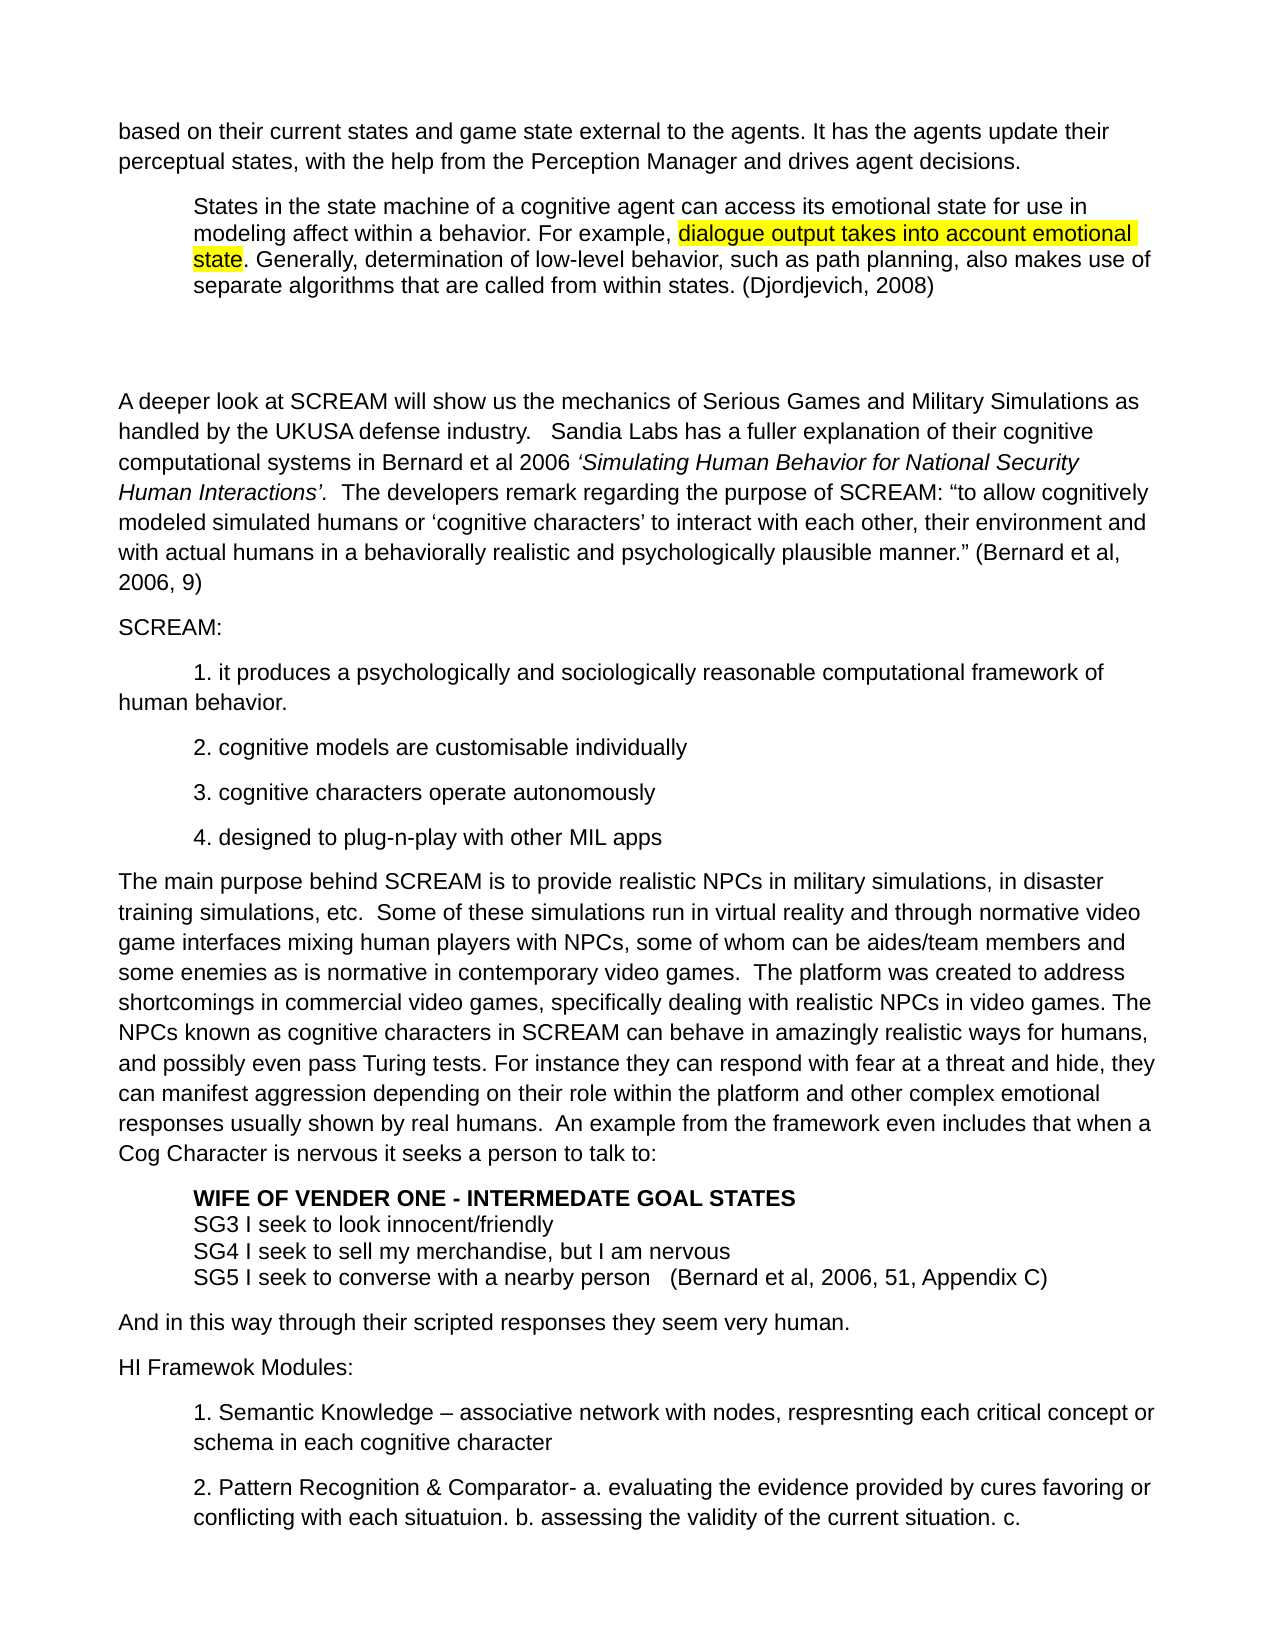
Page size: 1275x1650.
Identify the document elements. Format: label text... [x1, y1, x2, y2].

text 4. designed to plug-n-play with other MIL apps [193, 823, 1157, 850]
text 1. it produces a psychologically and sociologically reasonable computational framework of human behavior. [118, 659, 1157, 716]
text States in the state machine of a cognitive agent can access its emotional state for use in modeling affect within a behavior. For example, dialogue output takes into account emotional state. Generally, determination of low-level behavior, such as path planning, also makes use of separate algorithms that are called from within states. (Djordjevich, 2008) [193, 193, 1157, 298]
text SG4 I seek to sell my merchandise, but I am nervous [193, 1238, 1157, 1264]
text based on their current states and game state external to the agents. It has the agents update their perceptual states, with the help from the Perception Manager and drives agent decisions. [118, 118, 1157, 175]
text 3. cognitive characters operate autonomously [193, 779, 1157, 805]
text A deeper look at SCREAM will show us the mechanics of Serious Games and Military Simulations as handled by the UKUSA defense industry. Sandia Labs has a fuller explanation of their cognitive computational systems in Bernard et al 2006 ‘Simulating Human Behavior for National Security Human Interactions’. The developers remark regarding the purpose of SCREAM: “to allow cognitively modeled simulated humans or ‘cognitive characters’ to interact with each other, their environment and with actual humans in a behaviorally realistic and psychologically plausible manner.” (Bernard et al, 2006, 9) [118, 388, 1157, 596]
text 1. Semantic Knowledge – associative network with nodes, respresnting each critical concept or schema in each cognitive character [193, 1398, 1157, 1455]
text 2. Pattern Recognition & Comparator- a. evaluating the evidence provided by cures favoring or conflicting with each situatuion. b. assessing the validity of the current situation. c. [193, 1473, 1157, 1530]
text HI Framewok Modules: [118, 1354, 1157, 1380]
text And in this way through their scripted responses they seem very human. [118, 1309, 1157, 1335]
text 2. cognitive models are customisable individually [193, 734, 1157, 760]
text SG3 I seek to look innocent/friendly [193, 1211, 1157, 1238]
text The main purpose behind SCREAM is to provide realistic NPCs in military simulations, in disaster training simulations, etc. Some of these simulations run in virtual reality and through normative video game interfaces mixing human players with NPCs, some of whom can be aides/team members and some enemies as is normative in contemporary video games. The platform was created to address shortcomings in commercial video games, specifically dealing with realistic NPCs in video games. The NPCs known as cognitive characters in SCREAM can behave in amazingly realistic ways for humans, and possibly even pass Turing tests. For instance they can respond with fear at a threat and hide, they can manifest aggression depending on their role within the platform and other complex emotional responses usually shown by real humans. An example from the framework even includes that when a Cog Character is nervous it seeks a person to talk to: [118, 868, 1157, 1167]
text SG5 I seek to converse with a nearby person (Bernard et al, 2006, 51, Appendix C) [193, 1264, 1157, 1290]
text SCREAM: [118, 614, 1157, 641]
text WIFE OF VENDER ONE - INTERMEDATE GOAL STATES [193, 1185, 1157, 1211]
